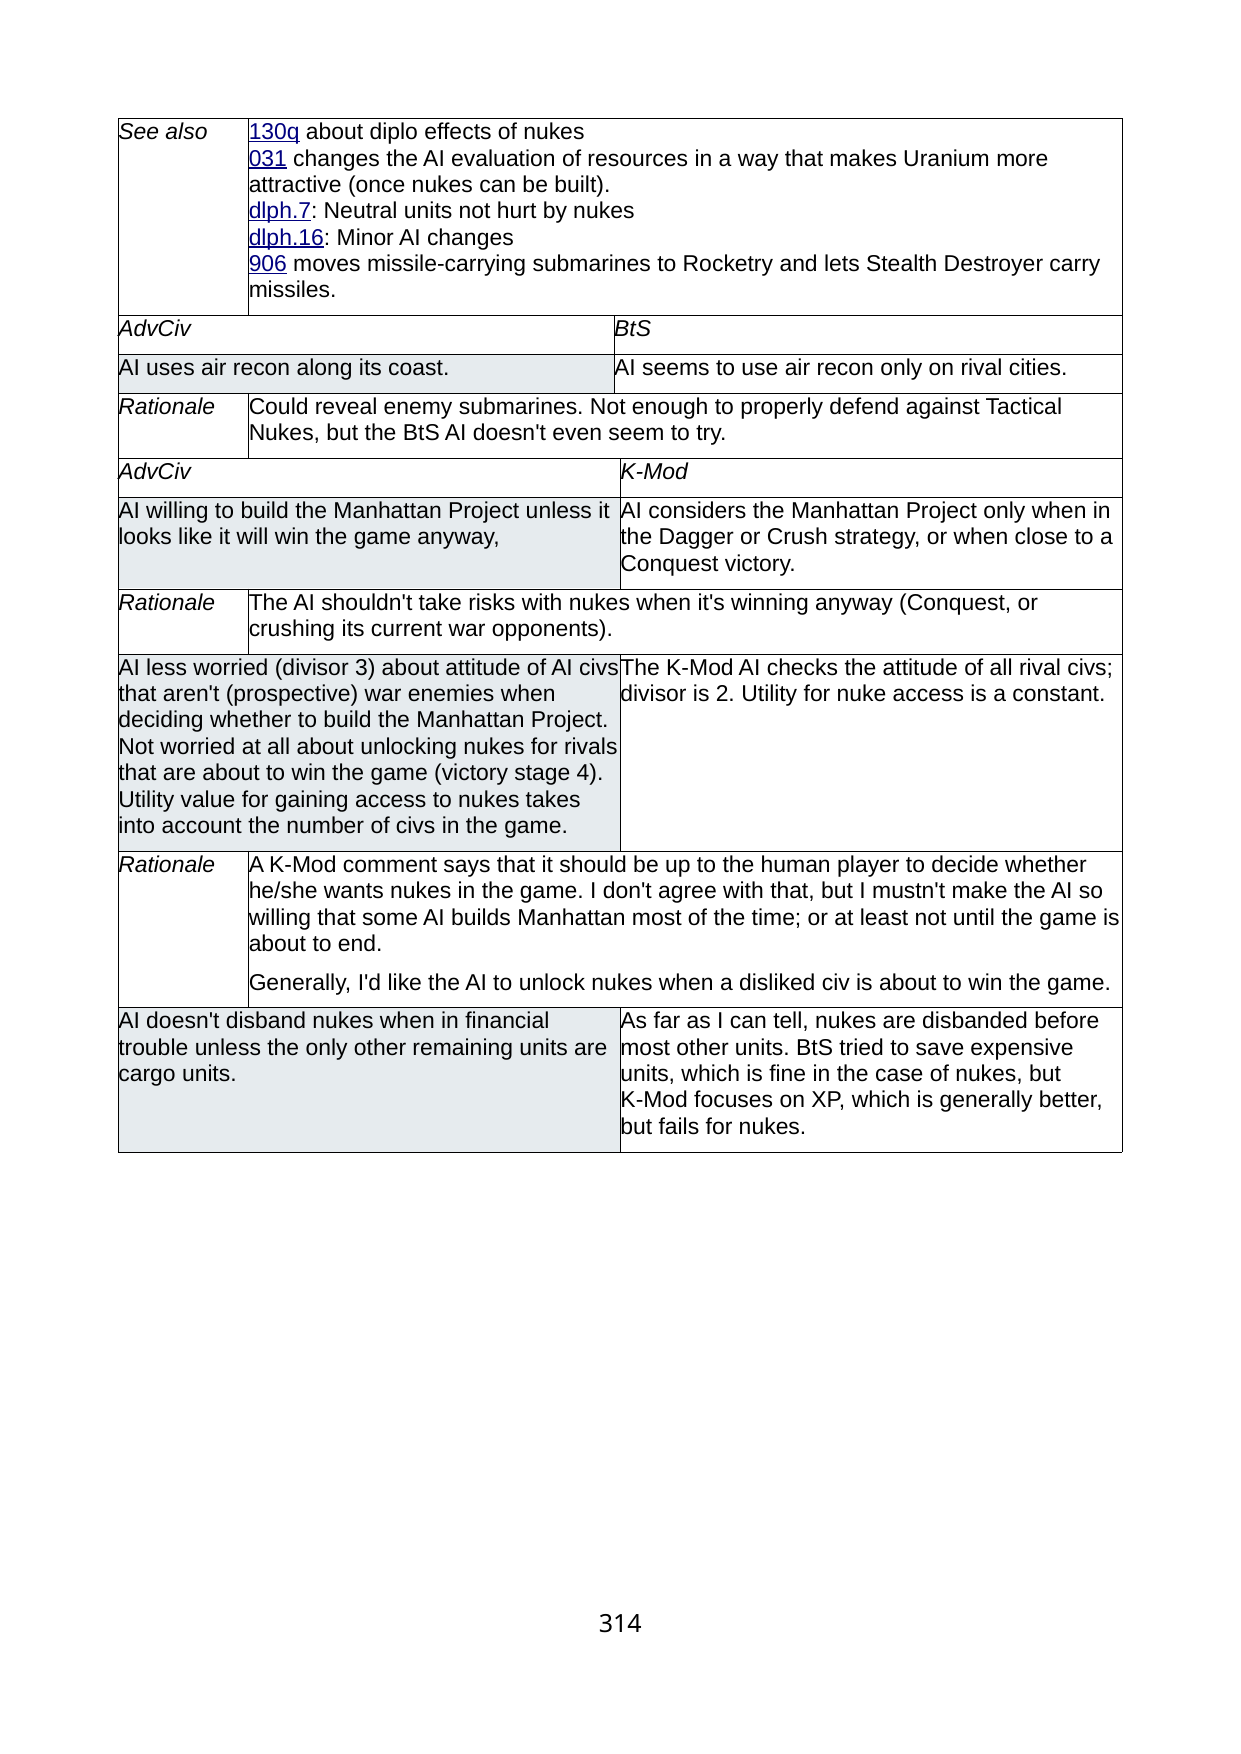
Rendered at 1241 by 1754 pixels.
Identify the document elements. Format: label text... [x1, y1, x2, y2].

table_cell The K-Mod AI checks the attitude of all rival civs; divisor is 2. Utility for nuke access is a constant. [621, 655, 1122, 851]
table_cell Rationale [119, 590, 248, 654]
table_cell K-Mod [621, 459, 1122, 497]
table_cell A K-Mod comment says that it should be up to the human player to decide whether he/she wants nukes in the game. I don't agree with that, but I mustn't make the AI so willing that some AI builds Manhattan most of the time; or at least not until the game is about to end. Generally, I'd like the AI to unlock nukes when a disliked civ is about to win the game. [249, 852, 1122, 1007]
table_cell AI willing to build the Manhattan Project unless it looks like it will win the game anyway, [119, 498, 620, 588]
table_cell BtS [615, 316, 1122, 354]
table_cell The AI shouldn't take risks with nukes when it's winning anyway (Conquest, or crushing its current war opponents). [249, 590, 1122, 654]
table_cell 130q about diplo effects of nukes 031 changes the AI evaluation of resources in a way that makes Uranium more attractive (once nukes can be built). dlph.7: Neutral units not hurt by nukes dlph.16: Minor AI changes 906 moves missile-carrying submarines to Rocketry and lets Stealth Destroyer carry missiles. [249, 119, 1122, 315]
table_cell AdvCiv [119, 316, 614, 354]
table_cell AI less worried (divisor 3) about attitude of AI civs that aren't (prospective) war enemies when deciding whether to build the Manhattan Project. Not worried at all about unlocking nukes for rivals that are about to win the game (victory stage 4). Utility value for gaining access to nukes takes into account the number of civs in the game. [119, 655, 620, 851]
table_cell Rationale [119, 852, 248, 1007]
table_cell Could reveal enemy submarines. Not enough to properly defend against Tactical Nukes, but the BtS AI doesn't even seem to try. [249, 394, 1122, 458]
table_cell As far as I can tell, nukes are disbanded before most other units. BtS tried to save expensive units, which is fine in the case of nukes, but K‑Mod focuses on XP, which is generally better, but fails for nukes. [621, 1008, 1122, 1152]
table_cell Rationale [119, 394, 248, 458]
table_cell AI considers the Manhattan Project only when in the Dagger or Crush strategy, or when close to a Conquest victory. [621, 498, 1122, 588]
table_cell AI doesn't disband nukes when in financial trouble unless the only other remaining units are cargo units. [119, 1008, 620, 1152]
table_cell See also [119, 119, 248, 315]
table_cell AI uses air recon along its coast. [119, 355, 614, 393]
table_cell AdvCiv [119, 459, 620, 497]
table_cell AI seems to use air recon only on rival cities. [615, 355, 1122, 393]
